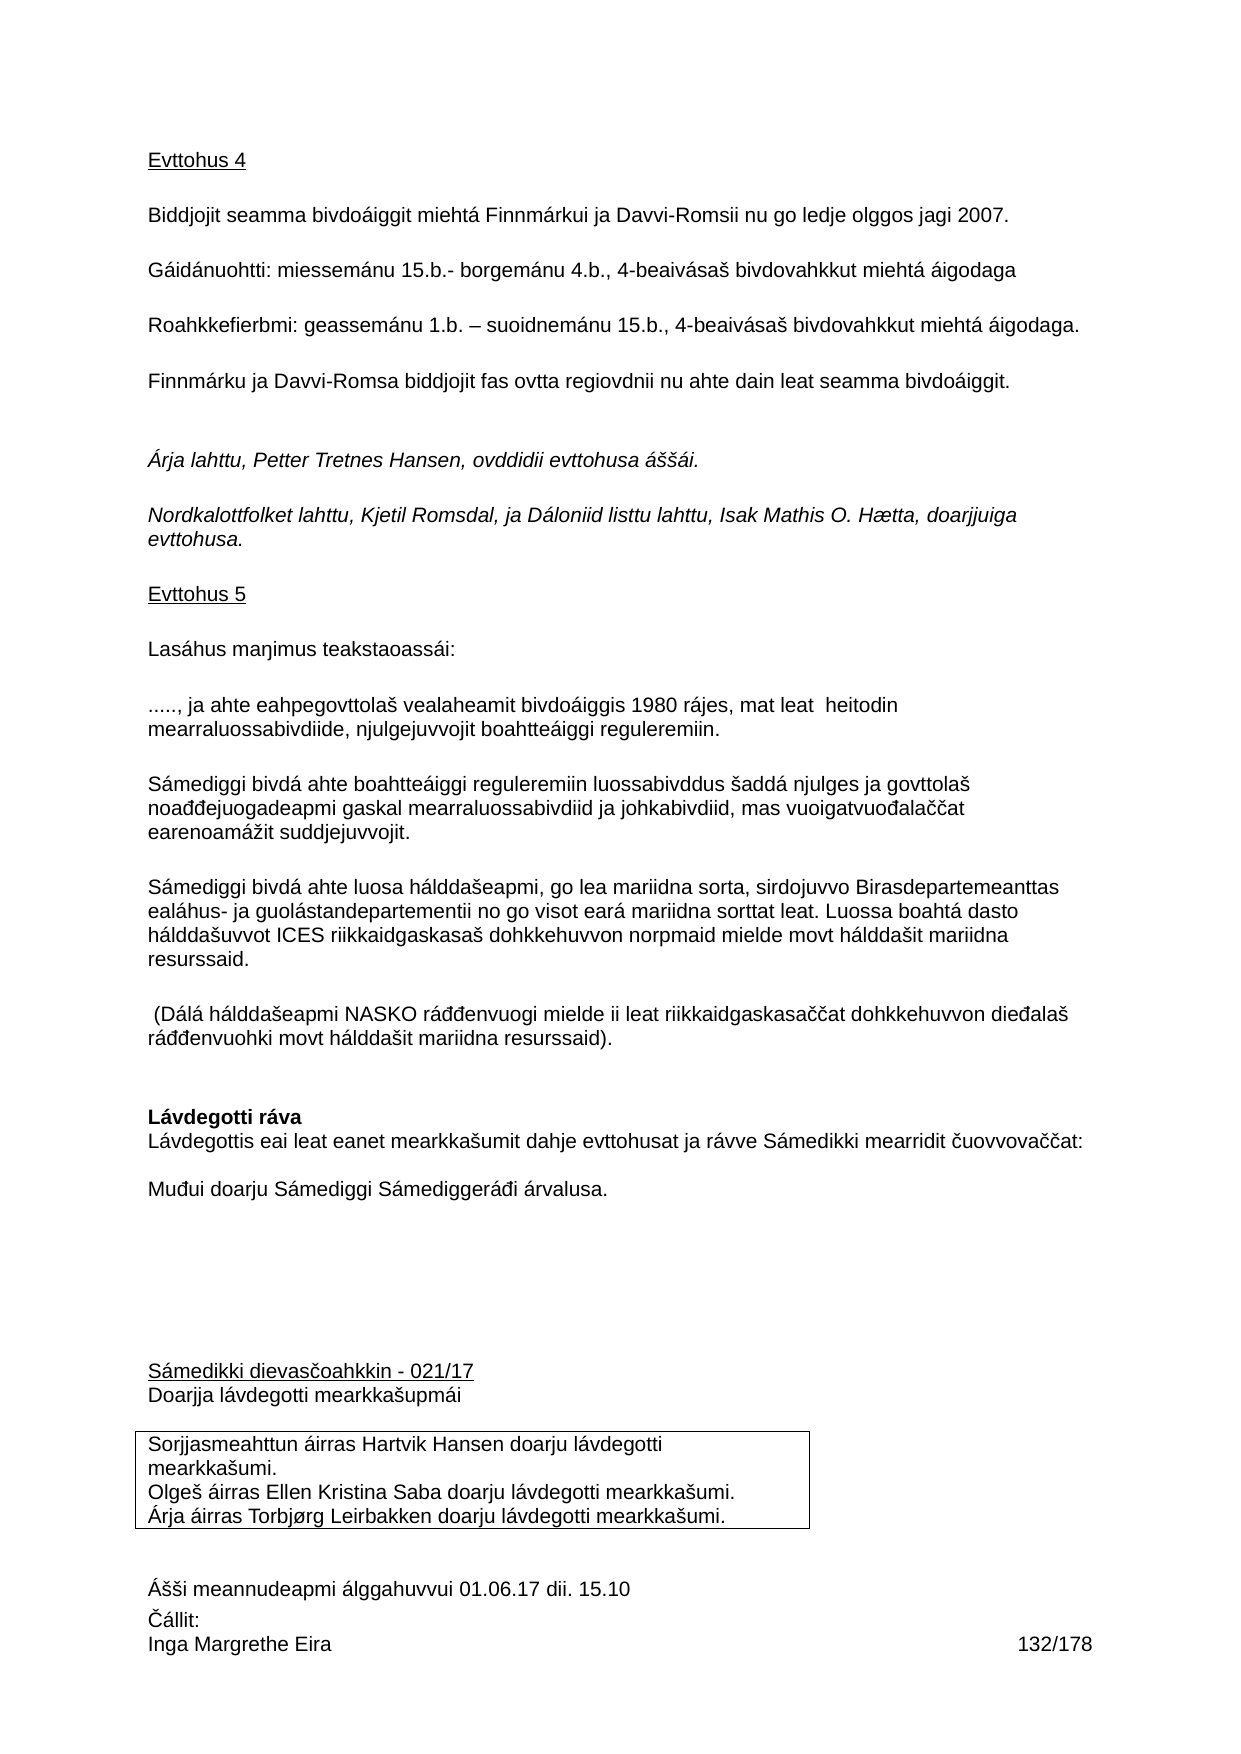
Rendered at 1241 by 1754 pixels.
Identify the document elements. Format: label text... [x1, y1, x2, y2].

table_header Ášši meannudeapmi álggahuvvui 01.06.17 dii. 15.10 [136, 1577, 916, 1601]
table_header Sorjjasmeahttun áirras Hartvik Hansen doarju lávdegotti mearkkašumi. Olgeš áirras Ellen Kristina Saba doarju lávdegotti mearkkašumi. Árja áirras Torbjørg Leirbakken doarju lávdegotti mearkkašumi. [136, 1432, 809, 1528]
table_header Evttohus 4 Biddjojit seamma bivdoáiggit miehtá Finnmárkui ja Davvi-Romsii nu go ledje olggos jagi 2007. Gáidánuohtti: miessemánu 15.b.- borgemánu 4.b., 4-beaivásaš bivdovahkkut miehtá áigodaga Roahkkefierbmi: geassemánu 1.b. – suoidnemánu 15.b., 4-beaivásaš bivdovahkkut miehtá áigodaga. Finnmárku ja Davvi-Romsa biddjojit fas ovtta regiovdnii nu ahte dain leat seamma bivdoáiggit. Árja lahttu, Petter Tretnes Hansen, ovddidii evttohusa áššái. Nordkalottfolket lahttu, Kjetil Romsdal, ja Dáloniid listtu lahttu, Isak Mathis O. Hætta, doarjjuiga evttohusa. Evttohus 5 Lasáhus maŋimus teakstaoassái: ....., ja ahte eahpegovttolaš vealaheamit bivdoáiggis 1980 rájes, mat leat heitodin mearraluossabivdiide, njulgejuvvojit boahtteáiggi reguleremiin. Sámediggi bivdá ahte boahtteáiggi reguleremiin luossabivddus šaddá njulges ja govttolaš noađđejuogadeapmi gaskal mearraluossabivdiid ja johkabivdiid, mas vuoigatvuođalaččat earenoamážit suddjejuvvojit. Sámediggi bivdá ahte luosa hálddašeapmi, go lea mariidna sorta, sirdojuvvo Birasdepartemeanttas ealáhus- ja guolástandepartementii no go visot eará mariidna sorttat leat. Luossa boahtá dasto hálddašuvvot ICES riikkaidgaskasaš dohkkehuvvon norpmaid mielde movt hálddašit mariidna resurssaid. (Dálá hálddašeapmi NASKO ráđđenvuogi mielde ii leat riikkaidgaskasaččat dohkkehuvvon dieđalaš ráđđenvuohki movt hálddašit mariidna resurssaid). Lávdegotti ráva Lávdegottis eai leat eanet mearkkašumit dahje evttohusat ja rávve Sámedikki mearridit čuovvovaččat: Muđui doarju Sámediggi Sámediggeráđi árvalusa. [136, 148, 1104, 1311]
text Sámedikki dievasčoahkkin - 021/17 [148, 1359, 1093, 1383]
text Doarjja lávdegotti mearkkašupmái [148, 1383, 1093, 1407]
